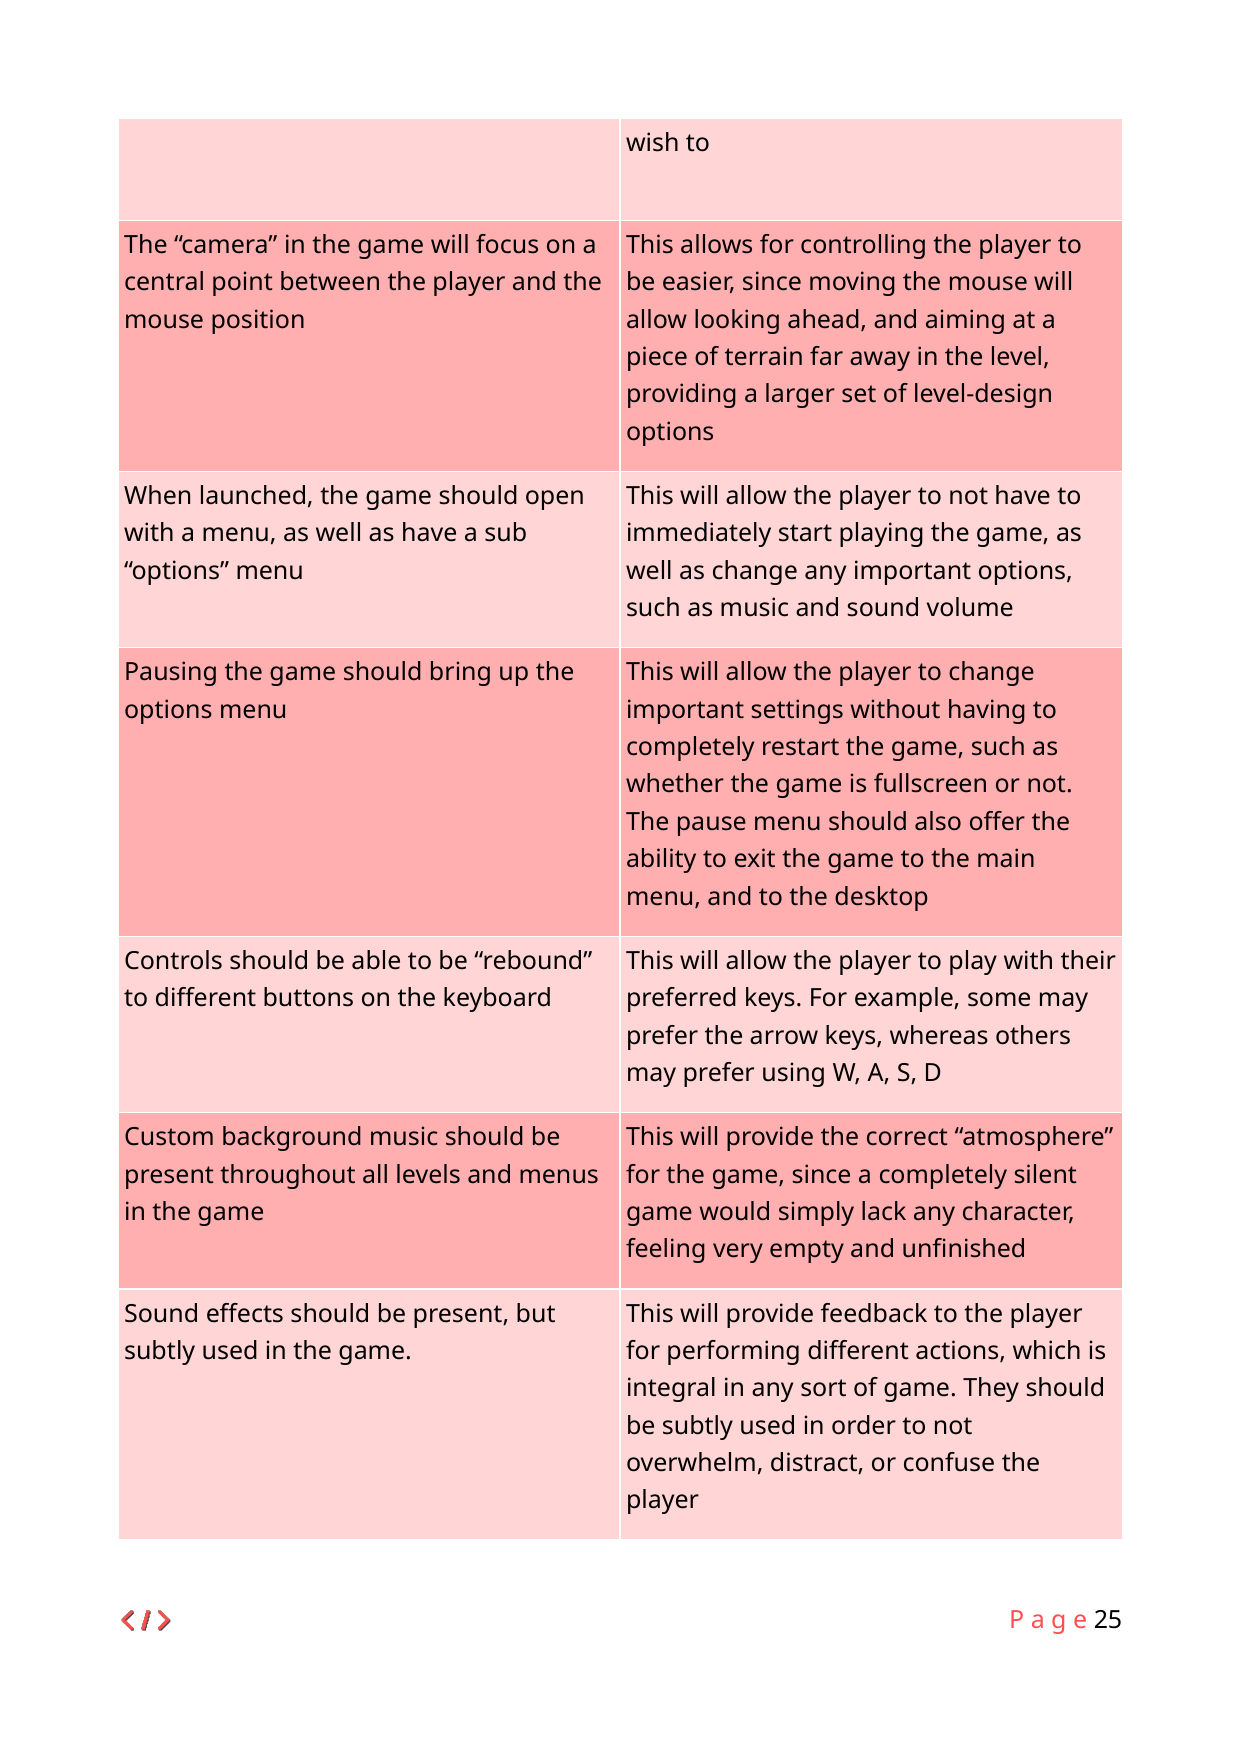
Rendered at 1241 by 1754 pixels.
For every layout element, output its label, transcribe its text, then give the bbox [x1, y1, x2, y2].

picture [116, 1591, 175, 1649]
table_cell This will allow the player to change important settings without having to completely restart the game, such as whether the game is fullscreen or not. The pause menu should also offer the ability to exit the game to the main menu, and to the desktop [621, 648, 1122, 936]
table_cell This will provide feedback to the player for performing different actions, which is integral in any sort of game. They should be subtly used in order to not overwhelm, distract, or confuse the player [621, 1290, 1122, 1539]
table_cell This will allow the player to play with their preferred keys. For example, some may prefer the arrow keys, whereas others may prefer using W, A, S, D [621, 937, 1122, 1112]
table_cell Pausing the game should bring up the options menu [119, 648, 619, 936]
table_cell This allows for controlling the player to be easier, since moving the mouse will allow looking ahead, and aiming at a piece of terrain far away in the level, providing a larger set of level-design options [621, 221, 1122, 471]
table_cell Sound effects should be present, but subtly used in the game. [119, 1290, 619, 1539]
table_cell This will allow the player to not have to immediately start playing the game, as well as change any important options, such as music and sound volume [621, 472, 1122, 647]
table_cell Custom background music should be present throughout all levels and menus in the game [119, 1113, 619, 1288]
table_cell The “camera” in the game will focus on a central point between the player and the mouse position [119, 221, 619, 471]
table_cell This will provide the correct “atmosphere” for the game, since a completely silent game would simply lack any character, feeling very empty and unfinished [621, 1113, 1122, 1288]
table_cell Controls should be able to be “rebound” to different buttons on the keyboard [119, 937, 619, 1112]
table_cell When launched, the game should open with a menu, as well as have a sub “options” menu [119, 472, 619, 647]
table_cell [119, 119, 619, 220]
table_cell wish to [621, 119, 1122, 220]
